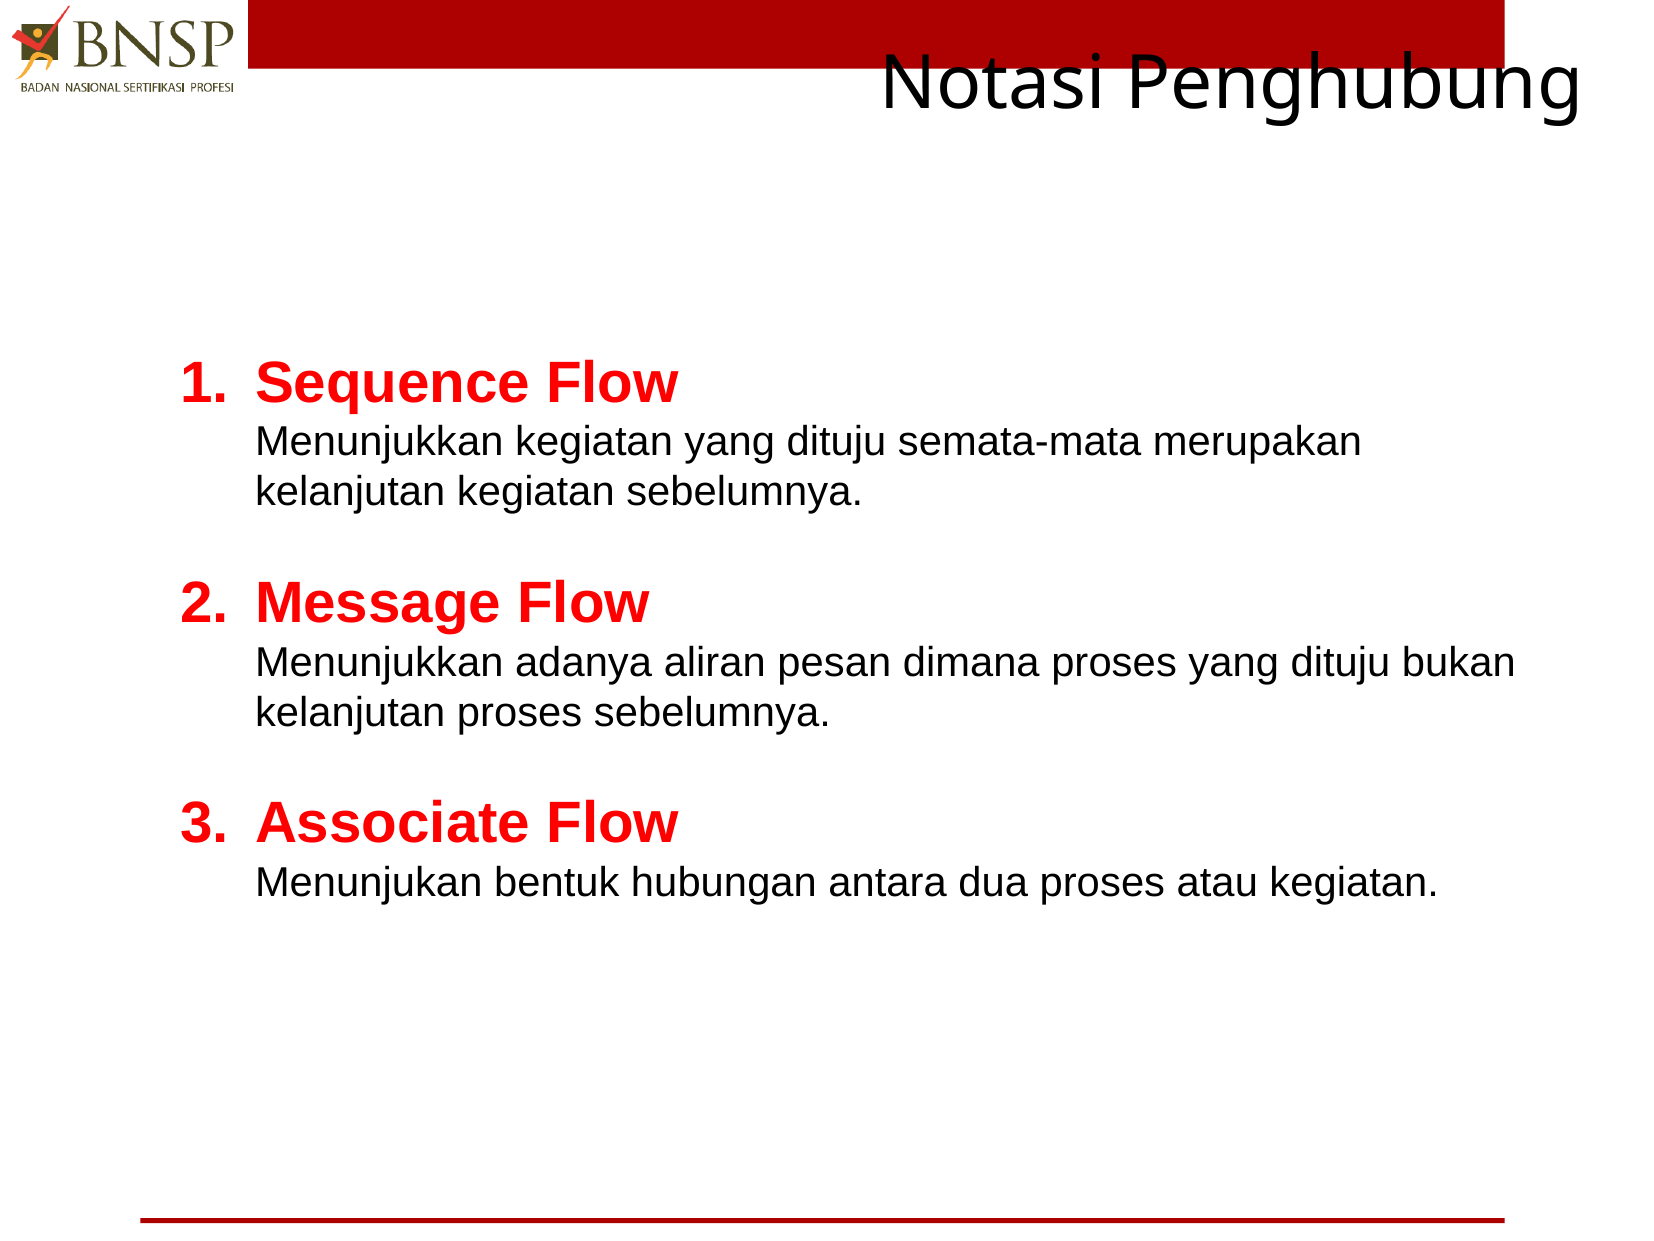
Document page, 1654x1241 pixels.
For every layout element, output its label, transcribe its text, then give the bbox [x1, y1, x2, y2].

picture [0, 0, 248, 103]
text_box Sequence Flow Menunjukkan kegiatan yang dituju semata-mata merupakan kelanjutan kegiatan sebelumnya. Message Flow Menunjukkan adanya aliran pesan dimana proses yang dituju bukan kelanjutan proses sebelumnya. 3. Associate Flow Menunjukan bentuk hubungan antara dua proses atau kegiatan. [165, 316, 1544, 962]
text_box Notasi Penghubung [371, 26, 1599, 151]
